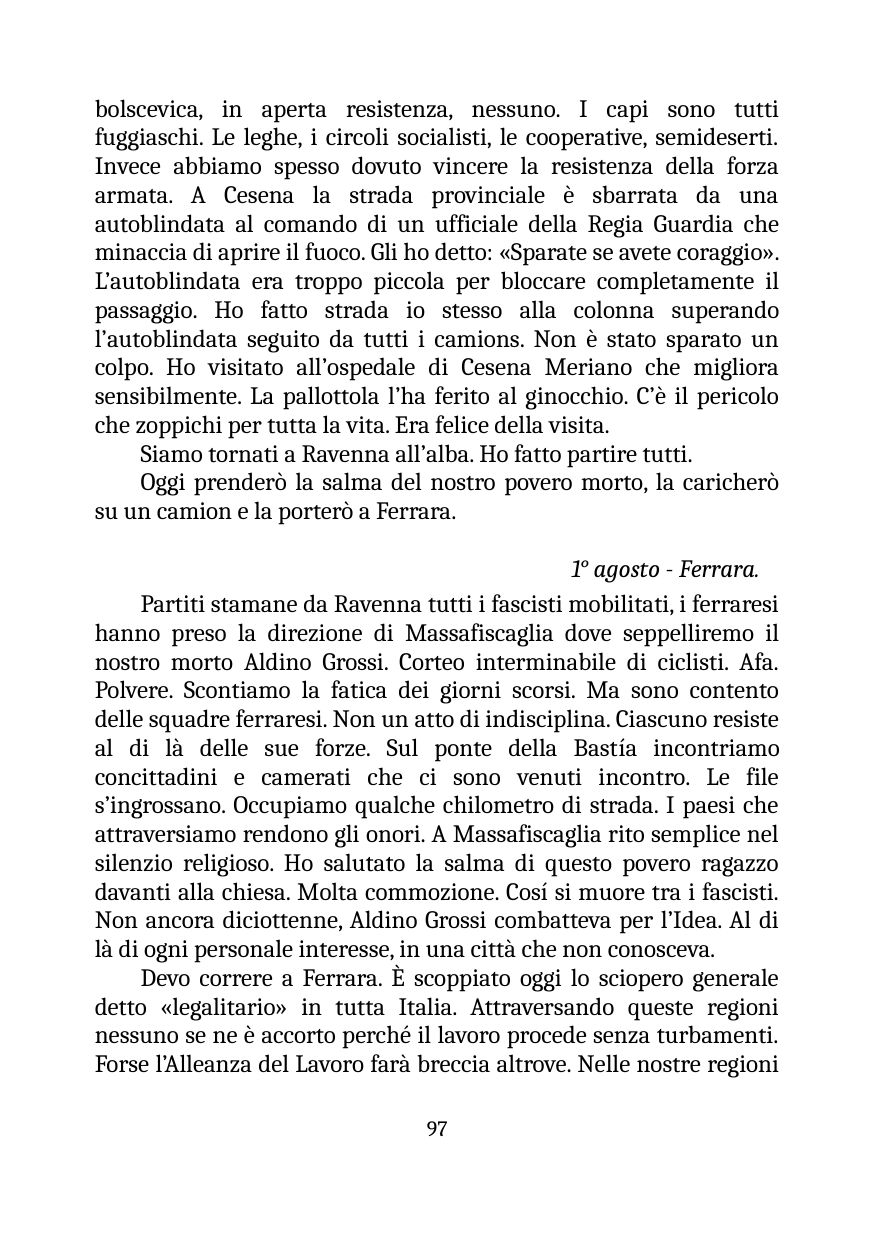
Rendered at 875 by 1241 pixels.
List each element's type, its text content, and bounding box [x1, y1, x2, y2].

text Oggi prenderò la salma del nostro povero morto, la caricherò su un camion e la porterò a Ferrara. [94, 468, 779, 526]
text Devo correre a Ferrara. È scoppiato oggi lo sciopero generale detto «legalitario» in tutta Italia. Attraversando queste regioni nessuno se ne è accorto perché il lavoro procede senza turbamenti. Forse l’Alleanza del Lavoro farà breccia altrove. Nelle nostre regioni [94, 964, 779, 1079]
text bolscevica, in aperta resistenza, nessuno. I capi sono tutti fuggiaschi. Le leghe, i circoli socialisti, le cooperative, semideserti. Invece abbiamo spesso dovuto vincere la resistenza della forza armata. A Cesena la strada provinciale è sbarrata da una autoblindata al comando di un ufficiale della Regia Guardia che minaccia di aprire il fuoco. Gli ho detto: «Sparate se avete coraggio». L’autoblindata era troppo piccola per bloccare completamente il passaggio. Ho fatto strada io stesso alla colonna superando l’autoblindata seguito da tutti i camions. Non è stato sparato un colpo. Ho visitato all’ospedale di Cesena Meriano che migliora sensibilmente. La pallottola l’ha ferito al ginocchio. C’è il pericolo che zoppichi per tutta la vita. Era felice della visita. [94, 94, 779, 439]
text 1° agosto - Ferrara. [94, 555, 762, 584]
text Siamo tornati a Ravenna all’alba. Ho fatto partire tutti. [94, 439, 779, 468]
text Partiti stamane da Ravenna tutti i fascisti mobilitati, i ferraresi hanno preso la direzione di Massafiscaglia dove seppelliremo il nostro morto Aldino Grossi. Corteo interminabile di ciclisti. Afa. Polvere. Scontiamo la fatica dei giorni scorsi. Ma sono contento delle squadre ferraresi. Non un atto di indisciplina. Ciascuno resiste al di là delle sue forze. Sul ponte della Bastía incontriamo concittadini e camerati che ci sono venuti incontro. Le file s’ingrossano. Occupiamo qualche chilometro di strada. I paesi che attraversiamo rendono gli onori. A Massafiscaglia rito semplice nel silenzio religioso. Ho salutato la salma di questo povero ragazzo davanti alla chiesa. Molta commozione. Cosí si muore tra i fascisti. Non ancora diciottenne, Aldino Grossi combatteva per l’Idea. Al di là di ogni personale interesse, in una città che non conosceva. [94, 590, 779, 964]
